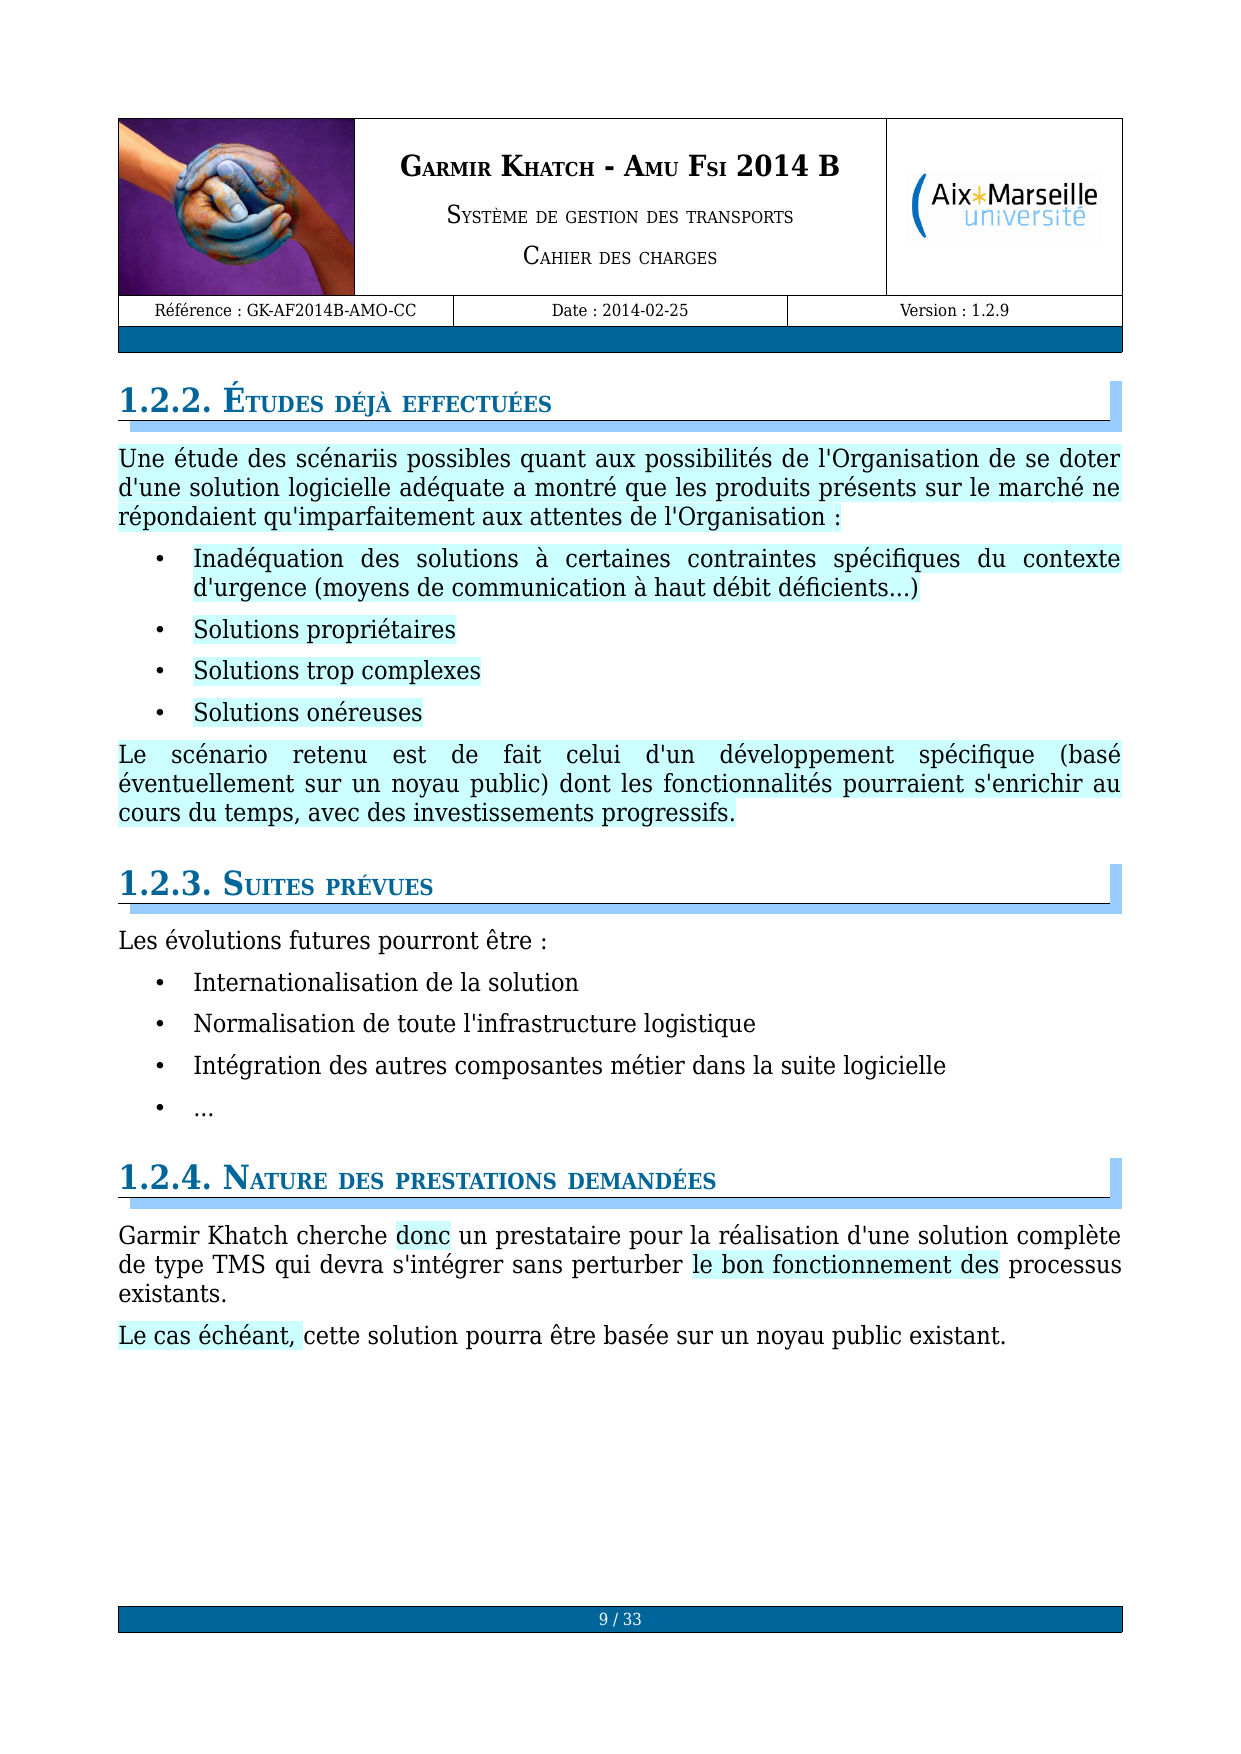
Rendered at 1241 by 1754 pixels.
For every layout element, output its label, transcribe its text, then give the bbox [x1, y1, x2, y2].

list Solutions trop complexes [156, 657, 1122, 686]
text Garmir Khatch cherche donc un prestataire pour la réalisation d'une solution complète de type TMS qui devra s'intégrer sans perturber le bon fonctionnement des processus existants. [118, 1221, 1122, 1309]
subtitle Nature des prestations demandées [118, 1158, 1110, 1197]
list Intégration des autres composantes métier dans la suite logicielle [156, 1051, 1122, 1081]
list Solutions propriétaires [156, 615, 1122, 644]
list Internationalisation de la solution [156, 968, 1122, 997]
subtitle Études déjà effectuées [118, 381, 1110, 420]
picture [887, 126, 1122, 288]
list Normalisation de toute l'infrastructure logistique [156, 1010, 1122, 1039]
picture [119, 119, 354, 295]
list Inadéquation des solutions à certaines contraintes spécifiques du contexte d'urgence (moyens de communication à haut débit déficients...) [156, 544, 1122, 602]
list ... [156, 1093, 1122, 1122]
text Les évolutions futures pourront être : [118, 926, 1122, 956]
text Le scénario retenu est de fait celui d'un développement spécifique (basé éventuellement sur un noyau public) dont les fonctionnalités pourraient s'enrichir au cours du temps, avec des investissements progressifs. [118, 740, 1122, 827]
text Le cas échéant, cette solution pourra être basée sur un noyau public existant. [118, 1321, 1122, 1350]
list Solutions onéreuses [156, 698, 1122, 727]
text Une étude des scénariis possibles quant aux possibilités de l'Organisation de se doter d'une solution logicielle adéquate a montré que les produits présents sur le marché ne répondaient qu'imparfaitement aux attentes de l'Organisation : [118, 444, 1122, 532]
subtitle Suites prévues [118, 863, 1110, 903]
